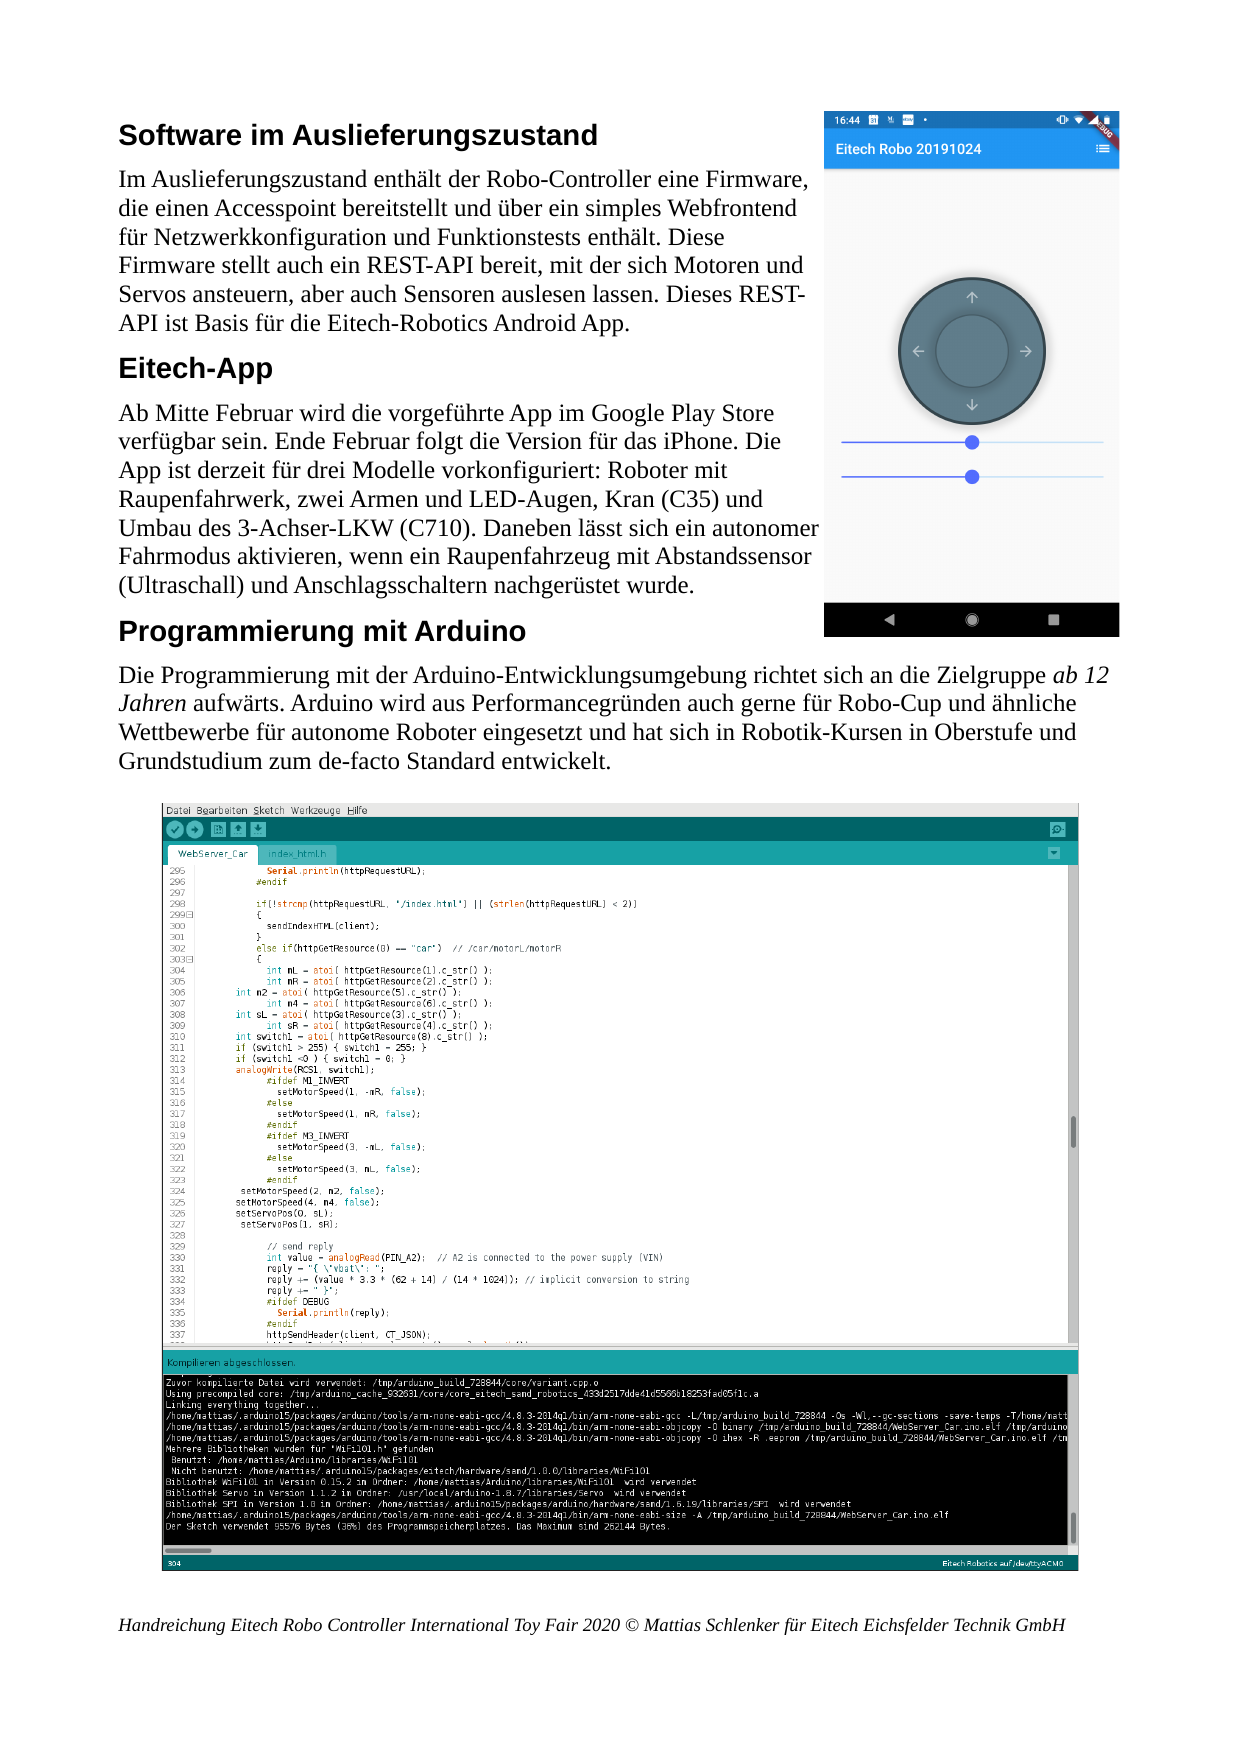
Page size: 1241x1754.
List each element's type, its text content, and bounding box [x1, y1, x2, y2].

picture [824, 111, 1120, 637]
text Ab Mitte Februar wird die vorgeführte App im Google Play Store verfügbar sein. Ende Februar folgt die Version für das iPhone. Die App ist derzeit für drei Modelle vorkonfiguriert: Roboter mit Raupenfahrwerk, zwei Armen und LED-Augen, Kran (C35) und Umbau des 3-Achser-LKW (C710). Daneben lässt sich ein autonomer Fahrmodus aktivieren, wenn ein Raupenfahrzeug mit Abstandssensor (Ultraschall) und Anschlagsschaltern nachgerüstet wurde. [118, 398, 824, 599]
text Die Programmierung mit der Arduino-Entwicklungsumgebung richtet sich an die Zielgruppe ab 12 Jahren aufwärts. Arduino wird aus Performancegründen auch gerne für Robo-Cup und ähnliche Wettbewerbe für autonome Roboter eingesetzt und hat sich in Robotik-Kursen in Oberstufe und Grundstudium zum de-facto Standard entwickelt. [118, 660, 1122, 775]
subtitle Software im Auslieferungszustand [118, 118, 824, 152]
text Im Auslieferungszustand enthält der Robo-Controller eine Firmware, die einen Accesspoint bereitstellt und über ein simples Webfrontend für Netzwerkkonfiguration und Funktionstests enthält. Diese Firmware stellt auch ein REST-API bereit, mit der sich Motoren und Servos ansteuern, aber auch Sensoren auslesen lassen. Dieses REST-API ist Basis für die Eitech-Robotics Android App. [118, 164, 824, 337]
subtitle Programmierung mit Arduino [118, 613, 1122, 647]
subtitle Eitech-App [118, 351, 824, 385]
picture [161, 803, 1079, 1571]
